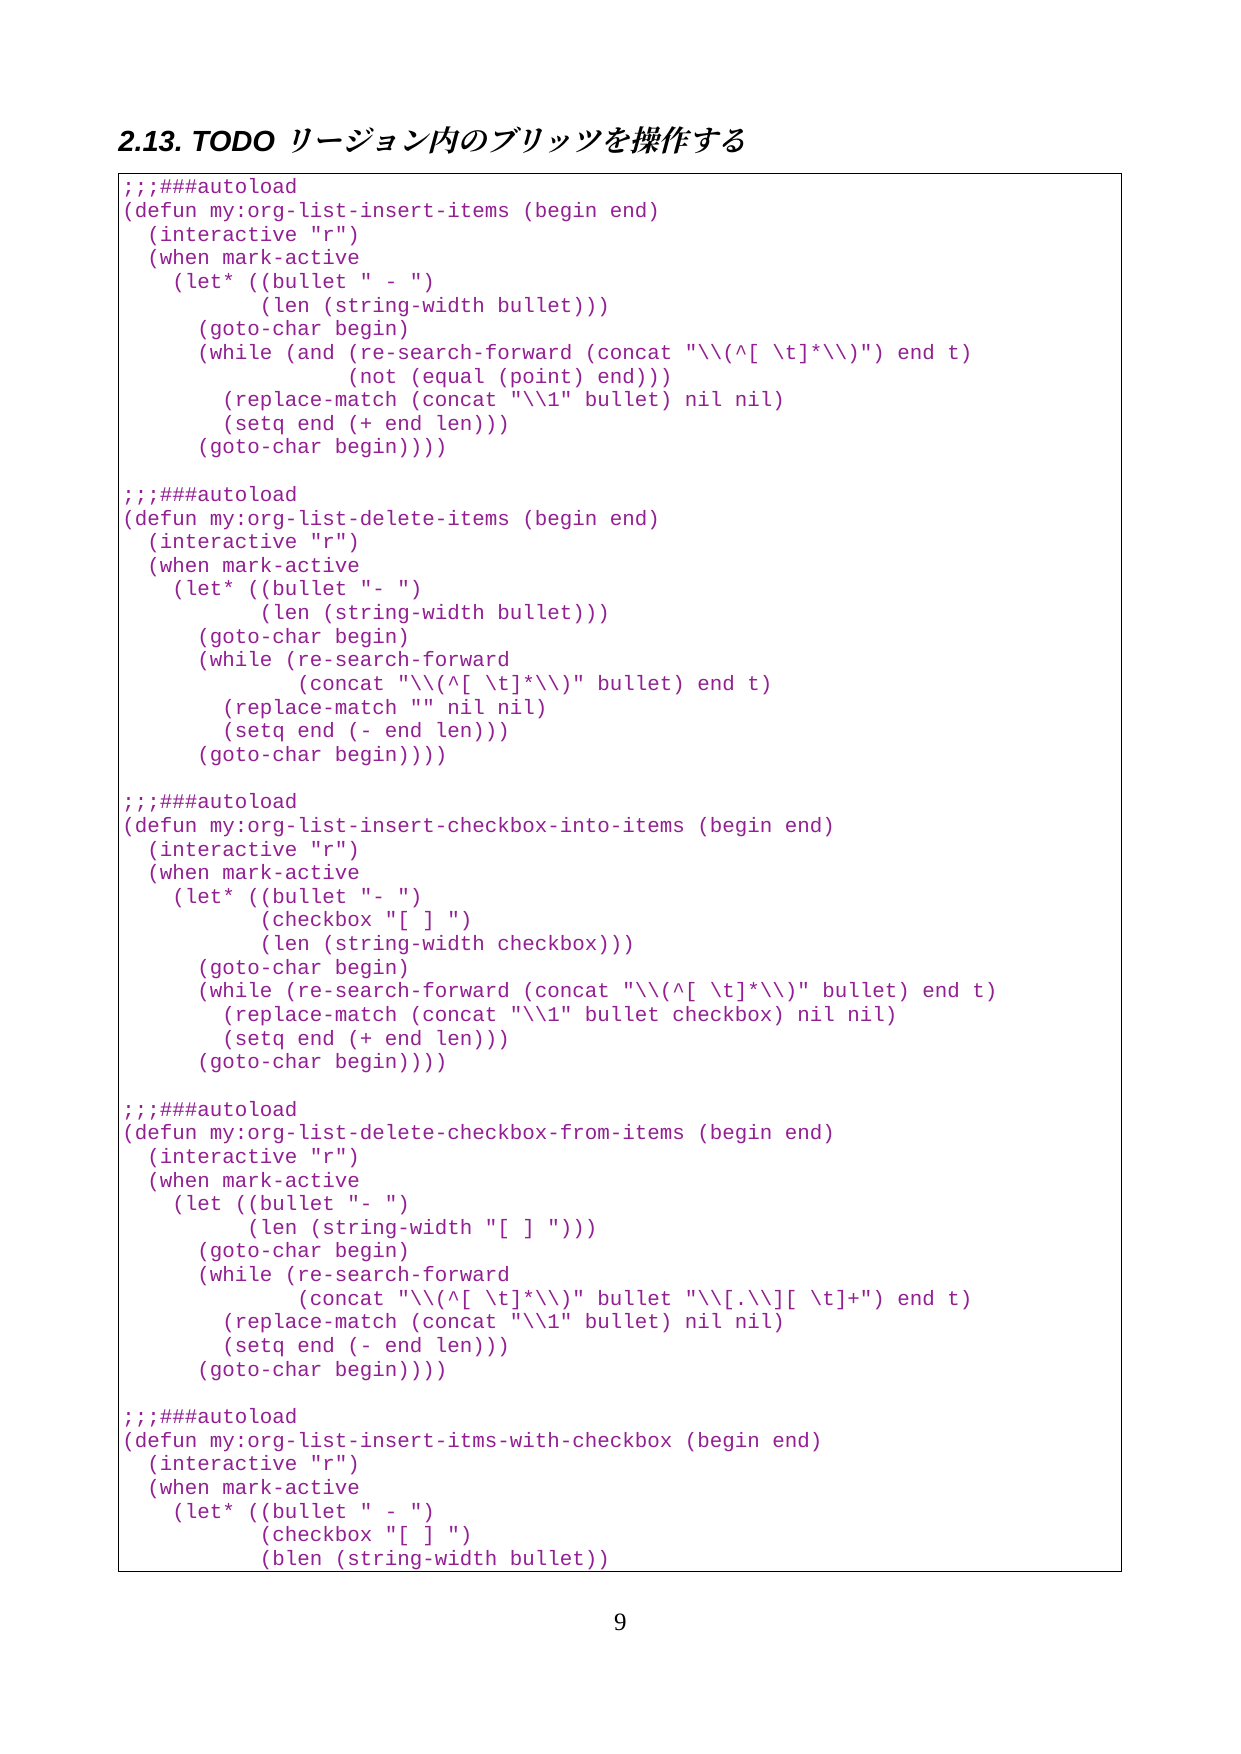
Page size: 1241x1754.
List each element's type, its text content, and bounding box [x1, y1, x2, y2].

text (defun my:org-list-insert-itms-with-checkbox (begin end) [119, 1426, 1121, 1449]
text (interactive "r") [119, 220, 1121, 243]
text ;;;###autoload [119, 787, 1121, 811]
text (len (string-width bullet))) [119, 291, 1121, 314]
text (interactive "r") [119, 834, 1121, 858]
text (defun my:org-list-insert-checkbox-into-items (begin end) [119, 811, 1121, 834]
text (goto-char begin) [119, 1237, 1121, 1260]
text (while (re-search-forward (concat "\\(^[ \t]*\\)" bullet) end t) [119, 976, 1121, 1000]
text (blen (string-width bullet)) [119, 1544, 1121, 1571]
text (let* ((bullet "- ") [119, 882, 1121, 906]
text (interactive "r") [119, 1449, 1121, 1473]
text (let ((bullet "- ") [119, 1189, 1121, 1213]
text (goto-char begin)))) [119, 1047, 1121, 1071]
text (replace-match (concat "\\1" bullet) nil nil) [119, 385, 1121, 409]
text (concat "\\(^[ \t]*\\)" bullet "\\[.\\][ \t]+") end t) [119, 1284, 1121, 1307]
text (while (and (re-search-forward (concat "\\(^[ \t]*\\)") end t) [119, 338, 1121, 362]
text ;;;###autoload [119, 1402, 1121, 1426]
text (while (re-search-forward [119, 1260, 1121, 1284]
text (replace-match (concat "\\1" bullet checkbox) nil nil) [119, 1000, 1121, 1024]
text (setq end (+ end len))) [119, 409, 1121, 433]
text (when mark-active [119, 1166, 1121, 1189]
text (len (string-width bullet))) [119, 598, 1121, 622]
text (defun my:org-list-delete-checkbox-from-items (begin end) [119, 1118, 1121, 1142]
text (let* ((bullet " - ") [119, 267, 1121, 291]
text (setq end (- end len))) [119, 1331, 1121, 1355]
text (defun my:org-list-insert-items (begin end) [119, 196, 1121, 220]
text (not (equal (point) end))) [119, 362, 1121, 385]
text (let* ((bullet " - ") [119, 1497, 1121, 1520]
text (goto-char begin) [119, 622, 1121, 645]
text (goto-char begin) [119, 953, 1121, 976]
text (checkbox "[ ] ") [119, 1520, 1121, 1544]
text (len (string-width "[ ] "))) [119, 1213, 1121, 1237]
text (when mark-active [119, 243, 1121, 267]
text ;;;###autoload [119, 480, 1121, 503]
text (goto-char begin)))) [119, 433, 1121, 456]
text (setq end (+ end len))) [119, 1024, 1121, 1047]
text (when mark-active [119, 551, 1121, 574]
text (goto-char begin)))) [119, 740, 1121, 764]
subtitle TODO リージョン内のブリッツを操作する [118, 118, 1122, 160]
text (when mark-active [119, 858, 1121, 882]
text (goto-char begin) [119, 314, 1121, 338]
text (concat "\\(^[ \t]*\\)" bullet) end t) [119, 669, 1121, 693]
text (goto-char begin)))) [119, 1355, 1121, 1378]
text (len (string-width checkbox))) [119, 929, 1121, 953]
text (defun my:org-list-delete-items (begin end) [119, 503, 1121, 527]
text (while (re-search-forward [119, 645, 1121, 669]
text (interactive "r") [119, 1142, 1121, 1166]
text (when mark-active [119, 1473, 1121, 1497]
text (setq end (- end len))) [119, 716, 1121, 740]
text (checkbox "[ ] ") [119, 906, 1121, 929]
text ;;;###autoload [119, 1095, 1121, 1118]
text (let* ((bullet "- ") [119, 574, 1121, 598]
text ;;;###autoload [119, 174, 1121, 196]
text (replace-match "" nil nil) [119, 693, 1121, 716]
text (interactive "r") [119, 527, 1121, 551]
text (replace-match (concat "\\1" bullet) nil nil) [119, 1307, 1121, 1331]
